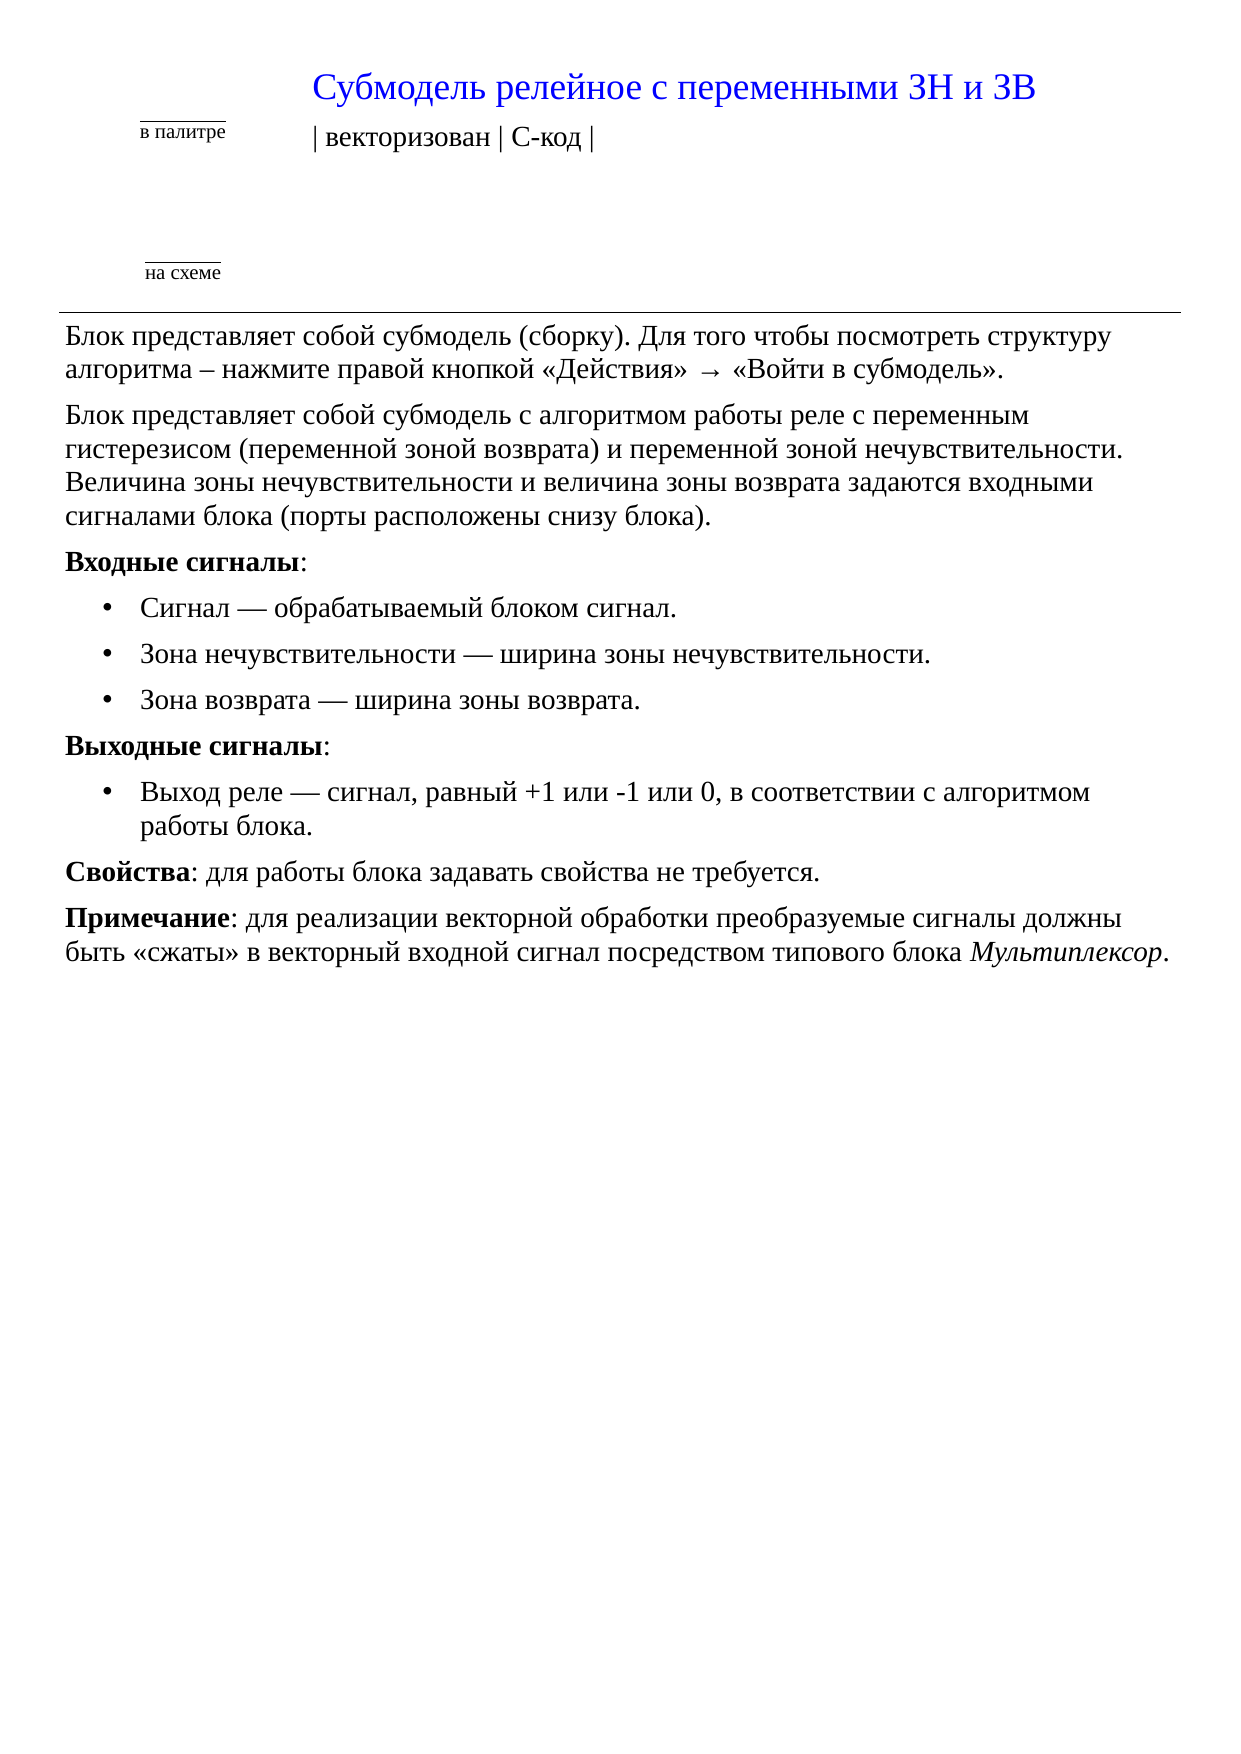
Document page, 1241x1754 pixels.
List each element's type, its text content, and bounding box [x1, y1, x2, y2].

table_header Субмодель релейное с переменными ЗН и ЗВ [306, 59, 1181, 114]
table_cell [306, 255, 1181, 312]
table_cell Блок представляет собой субмодель (сборку). Для того чтобы посмотреть структуру алгоритма – нажмите правой кнопкой «Действия» → «Войти в субмодель». Блок представляет собой субмодель с алгоритмом работы реле с переменным гистерезисом (переменной зоной возврата) и переменной зоной нечувствительности. Величина зоны нечувствительности и величина зоны возврата задаются входными сигналами блока (порты расположены снизу блока). Входные сигналы: Сигнал — обрабатываемый блоком сигнал. Зона нечувствительности — ширина зоны нечувствительности. Зона возврата — ширина зоны возврата. Выходные сигналы: Выход реле — сигнал, равный +1 или -1 или 0, в соответствии с алгоритмом работы блока. Свойства: для работы блока задавать свойства не требуется. Примечание: для реализации векторной обработки преобразуемые сигналы должны быть «сжаты» в векторный входной сигнал посредством типового блока Мультиплексор. [59, 313, 1181, 986]
table_cell | векторизован | C-код | [306, 114, 1181, 171]
table_cell [306, 171, 1181, 254]
table_cell в палитре [59, 114, 306, 171]
table_cell на схеме [59, 255, 306, 312]
table_header [59, 59, 306, 114]
table_cell [59, 171, 306, 254]
